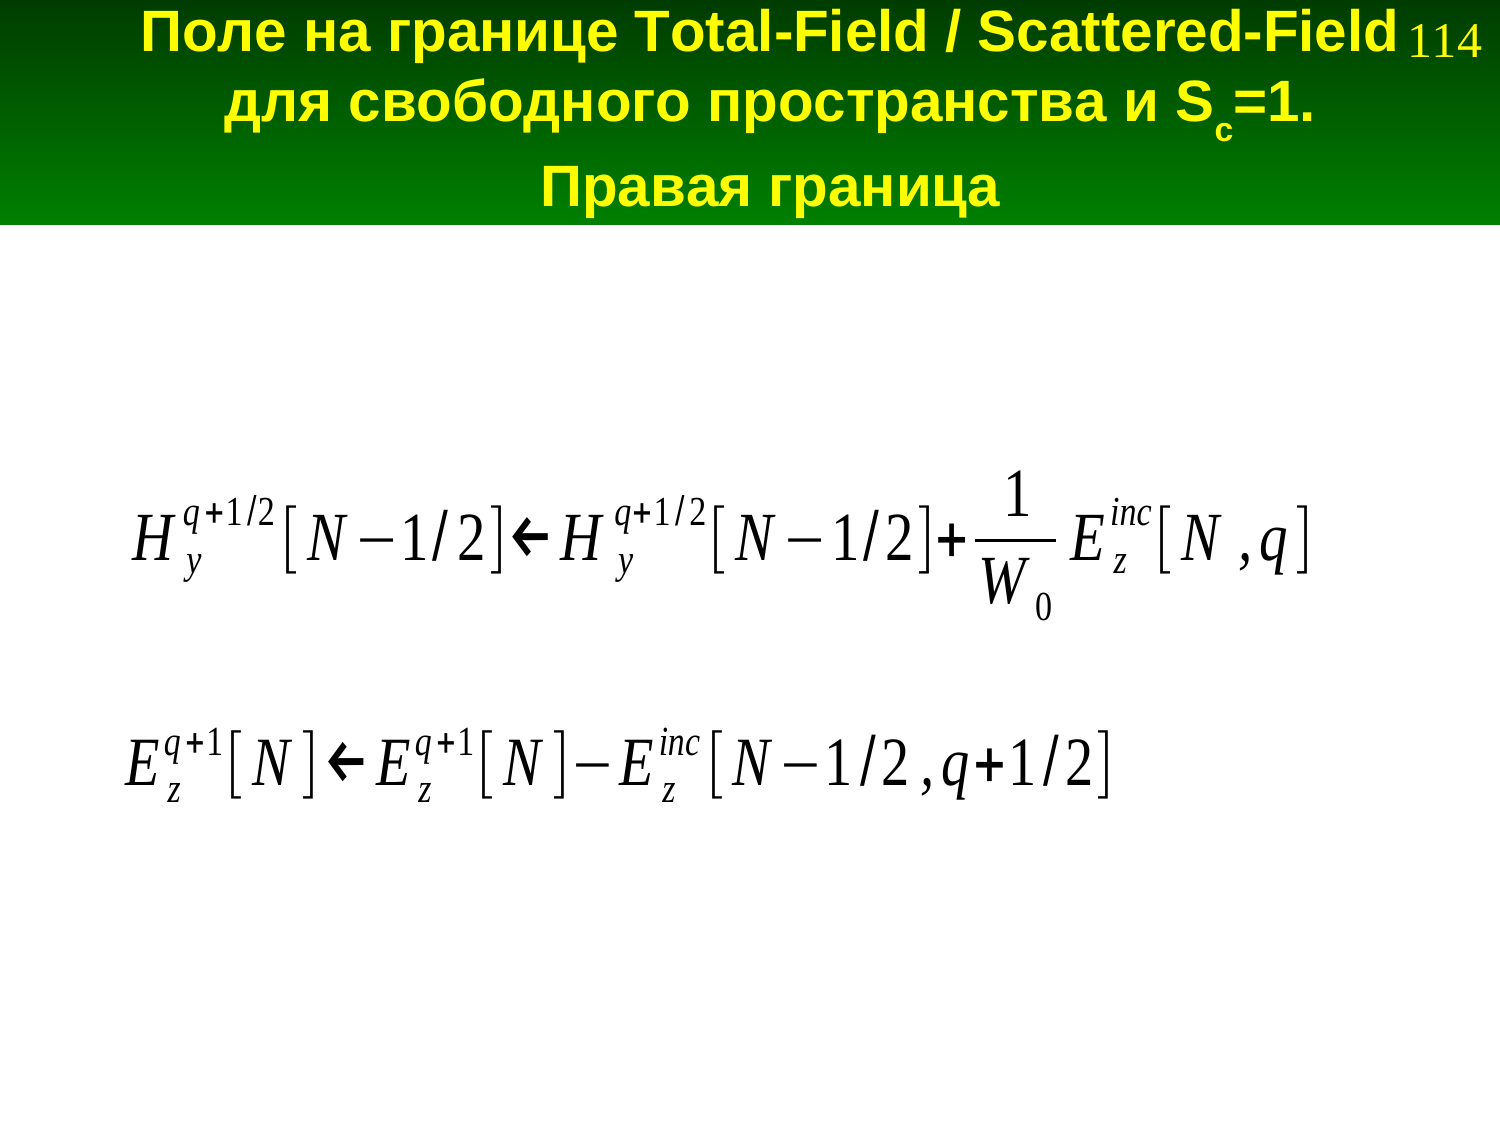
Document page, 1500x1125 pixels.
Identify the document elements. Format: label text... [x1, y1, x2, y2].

title Поле на границе Total-Field / Scattered-Field для свободного пространства и Sc=1. Правая граница [100, 0, 1441, 226]
chart [107, 715, 1127, 813]
chart [115, 456, 1325, 631]
